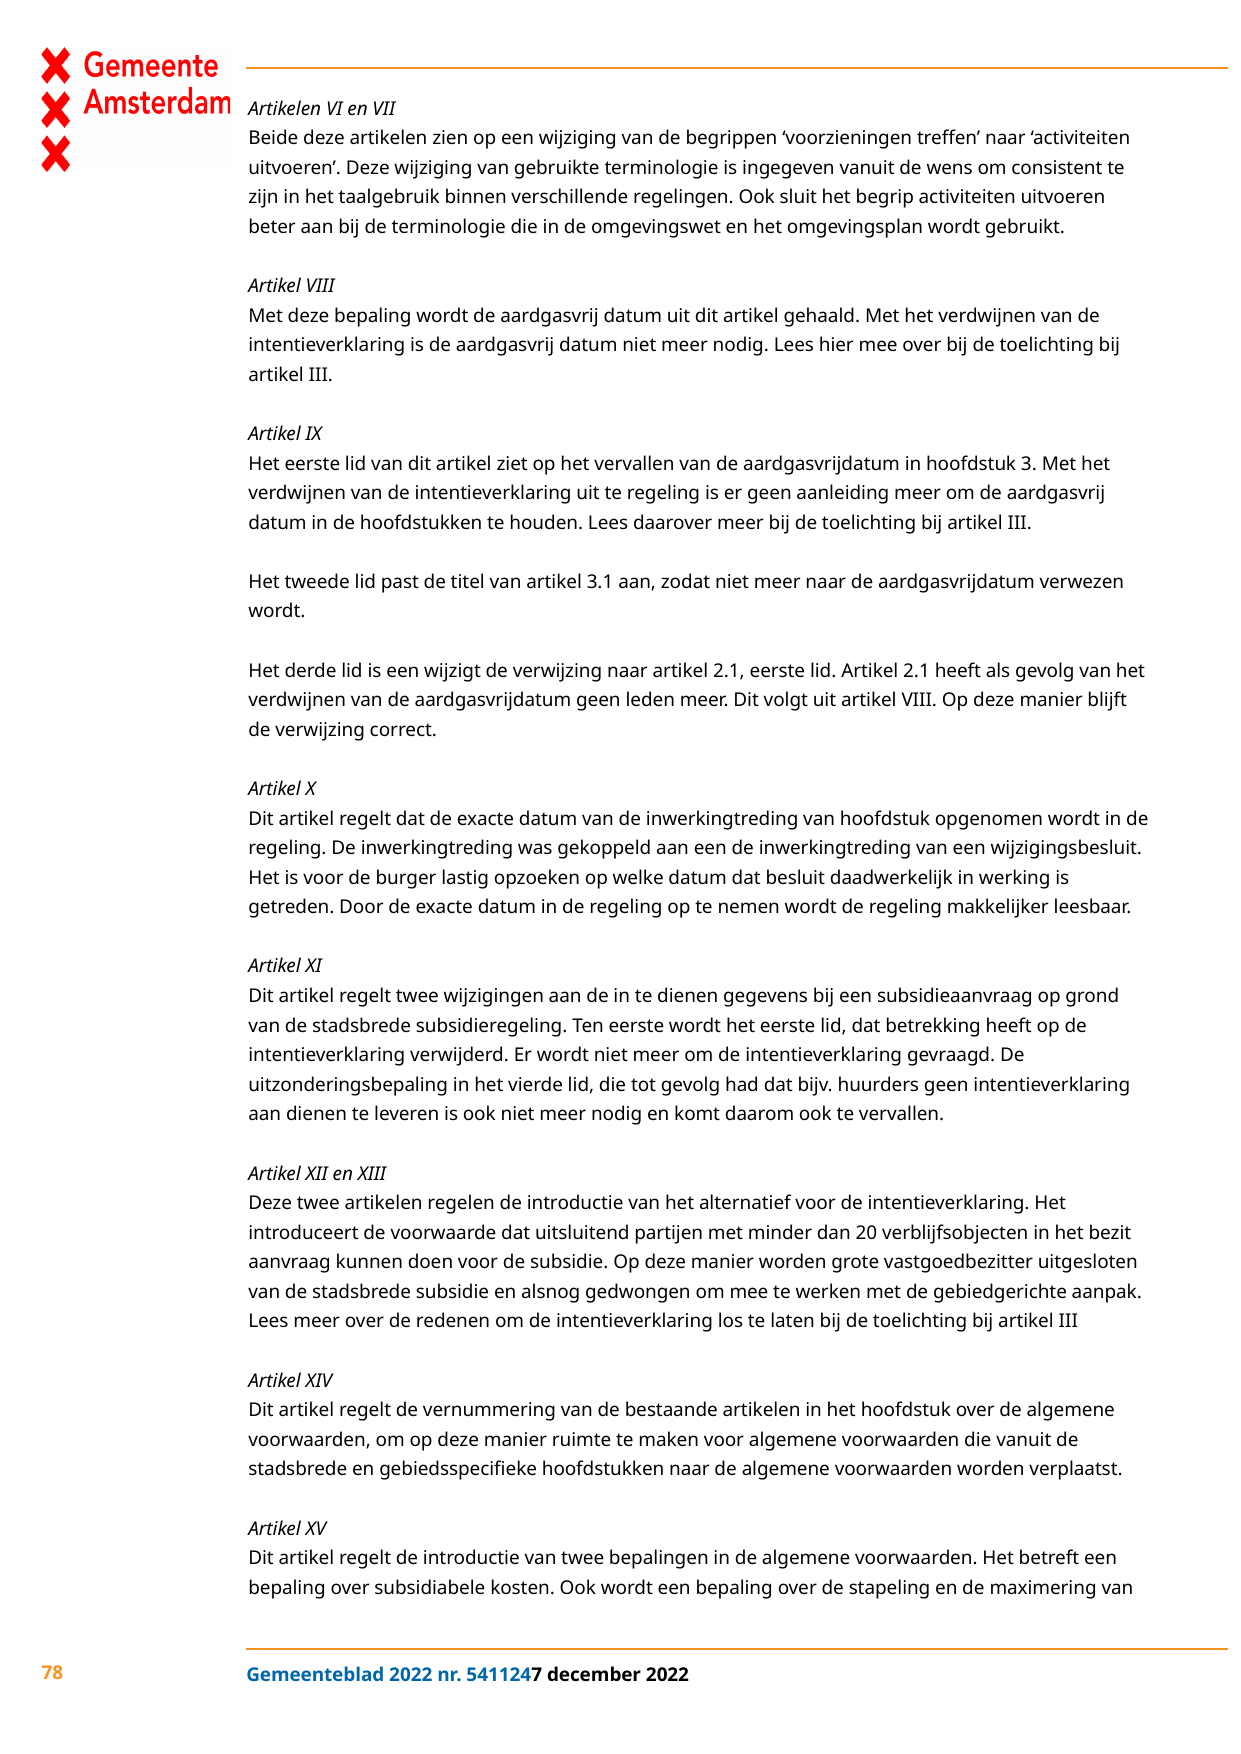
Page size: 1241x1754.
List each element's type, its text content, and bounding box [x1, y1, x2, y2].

text Het eerste lid van dit artikel ziet op het vervallen van de aardgasvrijdatum in hoofdstuk 3. Met het verdwijnen van de intentieverklaring uit te regeling is er geen aanleiding meer om de aardgasvrij datum in de hoofdstukken te houden. Lees daarover meer bij de toelichting bij artikel III. [248, 450, 1152, 535]
text Artikel X [248, 775, 1152, 801]
text Het tweede lid past de titel van artikel 3.1 aan, zodat niet meer naar de aardgasvrijdatum verwezen wordt. [248, 568, 1152, 623]
text Artikel XII en XIII [248, 1160, 1152, 1186]
text Dit artikel regelt de vernummering van de bestaande artikelen in het hoofdstuk over de algemene voorwaarden, om op deze manier ruimte te maken voor algemene voorwaarden die vanuit de stadsbrede en gebiedsspecifieke hoofdstukken naar de algemene voorwaarden worden verplaatst. [248, 1396, 1152, 1481]
text Beide deze artikelen zien op een wijziging van de begrippen ‘voorzieningen treffen’ naar ‘activiteiten uitvoeren’. Deze wijziging van gebruikte terminologie is ingegeven vanuit de wens om consistent te zijn in het taalgebruik binnen verschillende regelingen. Ook sluit het begrip activiteiten uitvoeren beter aan bij de terminologie die in de omgevingswet en het omgevingsplan wordt gebruikt. [248, 124, 1152, 239]
picture [41, 47, 231, 172]
text Deze twee artikelen regelen de introductie van het alternatief voor de intentieverklaring. Het introduceert de voorwaarde dat uitsluitend partijen met minder dan 20 verblijfsobjecten in het bezit aanvraag kunnen doen voor de subsidie. Op deze manier worden grote vastgoedbezitter uitgesloten van de stadsbrede subsidie en alsnog gedwongen om mee te werken met de gebiedgerichte aanpak. Lees meer over de redenen om de intentieverklaring los te laten bij de toelichting bij artikel III [248, 1189, 1152, 1333]
text Artikel XI [248, 953, 1152, 978]
text Artikelen VI en VII [248, 95, 1152, 121]
text Artikel VIII [248, 272, 1152, 298]
text Dit artikel regelt dat de exacte datum van de inwerkingtreding van hoofdstuk opgenomen wordt in de regeling. De inwerkingtreding was gekoppeld aan een de inwerkingtreding van een wijzigingsbesluit. Het is voor de burger lastig opzoeken op welke datum dat besluit daadwerkelijk in werking is getreden. Door de exacte datum in de regeling op te nemen wordt de regeling makkelijker leesbaar. [248, 805, 1152, 919]
text Artikel XIV [248, 1367, 1152, 1393]
text Dit artikel regelt twee wijzigingen aan de in te dienen gegevens bij een subsidieaanvraag op grond van de stadsbrede subsidieregeling. Ten eerste wordt het eerste lid, dat betrekking heeft op de intentieverklaring verwijderd. Er wordt niet meer om de intentieverklaring gevraagd. De uitzonderingsbepaling in het vierde lid, die tot gevolg had dat bijv. huurders geen intentieverklaring aan dienen te leveren is ook niet meer nodig en komt daarom ook te vervallen. [248, 982, 1152, 1126]
text Artikel XV [248, 1515, 1152, 1541]
text Dit artikel regelt de introductie van twee bepalingen in de algemene voorwaarden. Het betreft een bepaling over subsidiabele kosten. Ook wordt een bepaling over de stapeling en de maximering van [248, 1544, 1152, 1600]
text Met deze bepaling wordt de aardgasvrij datum uit dit artikel gehaald. Met het verdwijnen van de intentieverklaring is de aardgasvrij datum niet meer nodig. Lees hier mee over bij de toelichting bij artikel III. [248, 302, 1152, 387]
text Artikel IX [248, 420, 1152, 446]
text Het derde lid is een wijzigt de verwijzing naar artikel 2.1, eerste lid. Artikel 2.1 heeft als gevolg van het verdwijnen van de aardgasvrijdatum geen leden meer. Dit volgt uit artikel VIII. Op deze manier blijft de verwijzing correct. [248, 657, 1152, 742]
